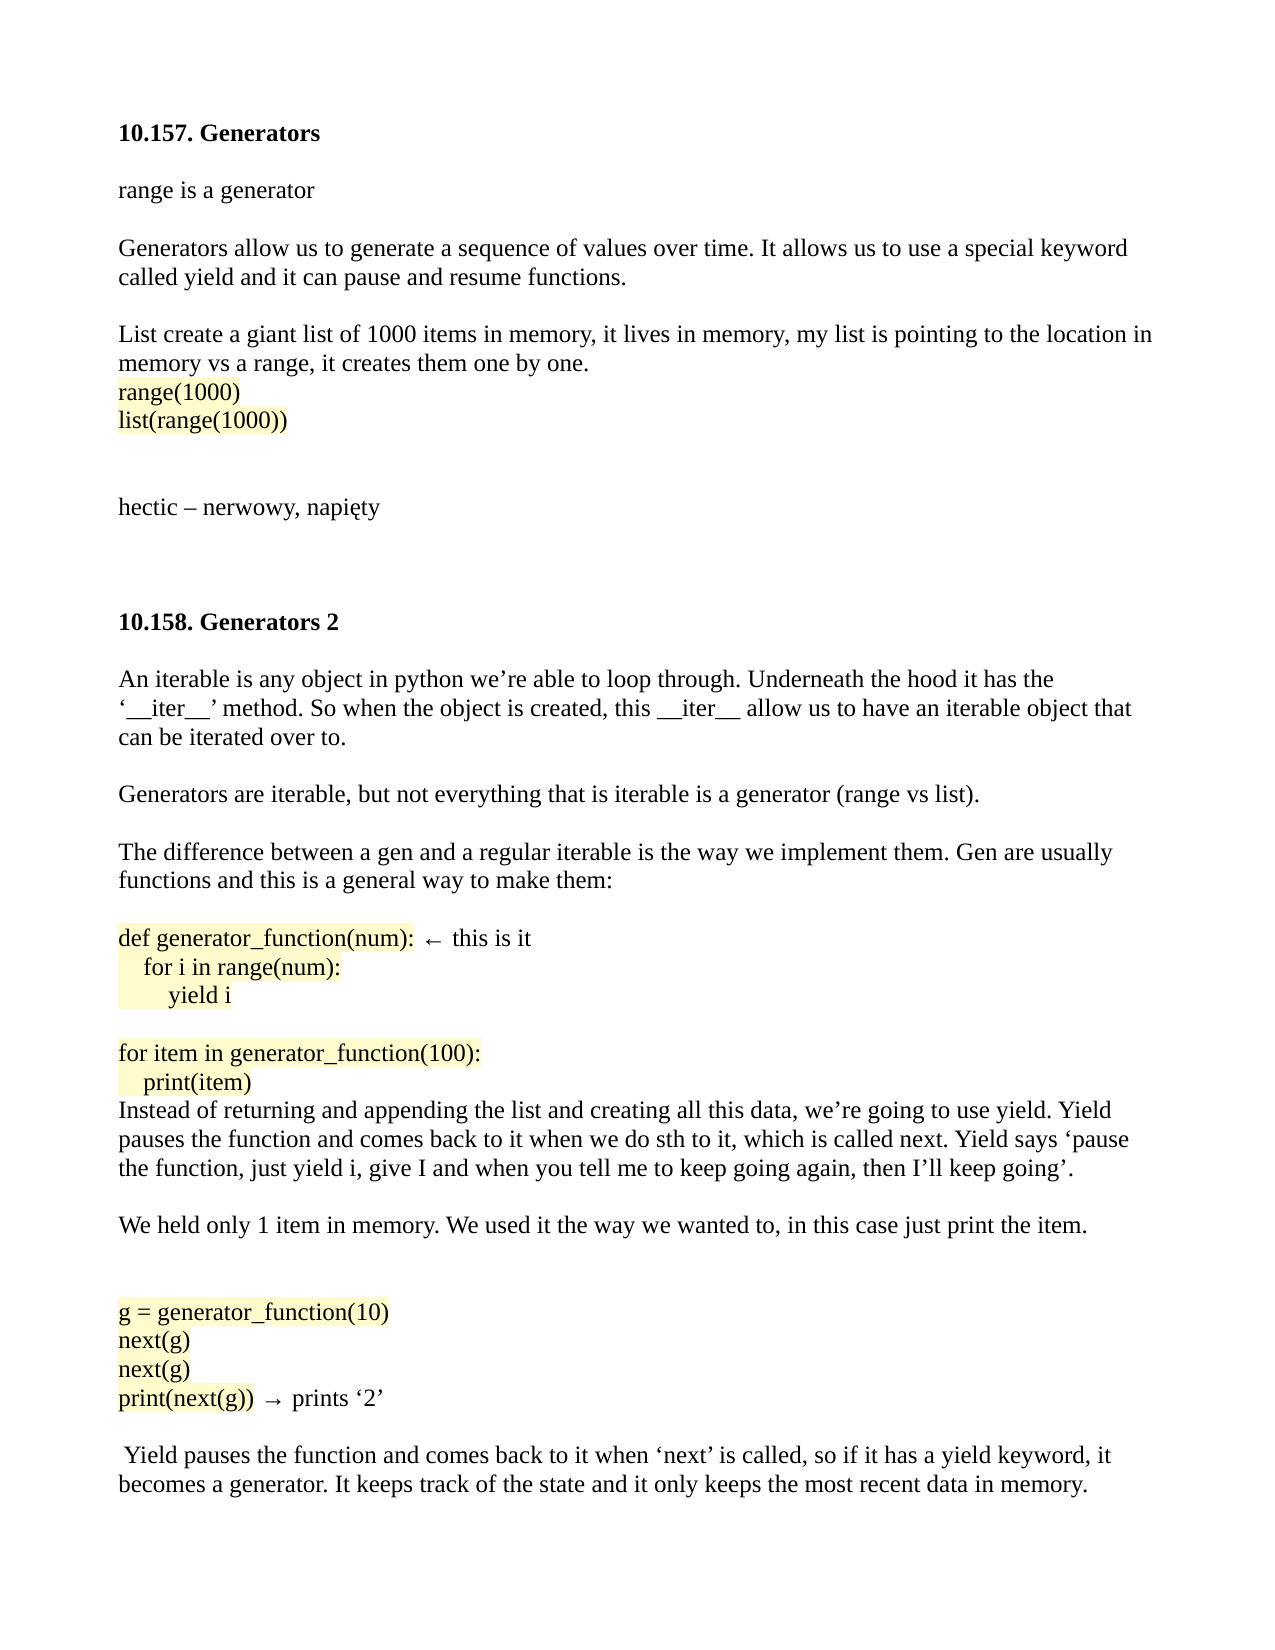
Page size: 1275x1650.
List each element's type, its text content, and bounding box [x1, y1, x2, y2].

text We held only 1 item in memory. We used it the way we wanted to, in this case just print the item. [118, 1211, 1157, 1239]
text 10.157. Generators [118, 118, 1157, 147]
text An iterable is any object in python we’re able to loop through. Underneath the hood it has the ‘__iter__’ method. So when the object is created, this __iter__ allow us to have an iterable object that can be iterated over to. [118, 664, 1157, 751]
text Generators are iterable, but not everything that is iterable is a generator (range vs list). [118, 779, 1157, 808]
text Yield pauses the function and comes back to it when ‘next’ is called, so if it has a yield keyword, it becomes a generator. It keeps track of the state and it only keeps the most recent data in memory. [118, 1441, 1157, 1498]
text for i in range(num): [118, 952, 1157, 981]
text 10.158. Generators 2 [118, 607, 1157, 636]
text next(g) [118, 1354, 1157, 1383]
text Instead of returning and appending the list and creating all this data, we’re going to use yield. Yield pauses the function and comes back to it when we do sth to it, which is called next. Yield says ‘pause the function, just yield i, give I and when you tell me to keep going again, then I’ll keep going’. [118, 1096, 1157, 1182]
text next(g) [118, 1326, 1157, 1354]
text print(next(g)) → prints ‘2’ [118, 1383, 1157, 1412]
text def generator_function(num): ← this is it [118, 923, 1157, 952]
text range is a generator [118, 176, 1157, 204]
text yield i [118, 981, 1157, 1009]
text Generators allow us to generate a sequence of values over time. It allows us to use a special keyword called yield and it can pause and resume functions. [118, 233, 1157, 291]
text print(item) [118, 1067, 1157, 1096]
text List create a giant list of 1000 items in memory, it lives in memory, my list is pointing to the location in memory vs a range, it creates them one by one. [118, 319, 1157, 377]
text The difference between a gen and a regular iterable is the way we implement them. Gen are usually functions and this is a general way to make them: [118, 837, 1157, 894]
text g = generator_function(10) [118, 1297, 1157, 1326]
text hectic – nerwowy, napięty [118, 492, 1157, 521]
text for item in generator_function(100): [118, 1038, 1157, 1067]
text list(range(1000)) [118, 406, 1157, 434]
text range(1000) [118, 377, 1157, 406]
